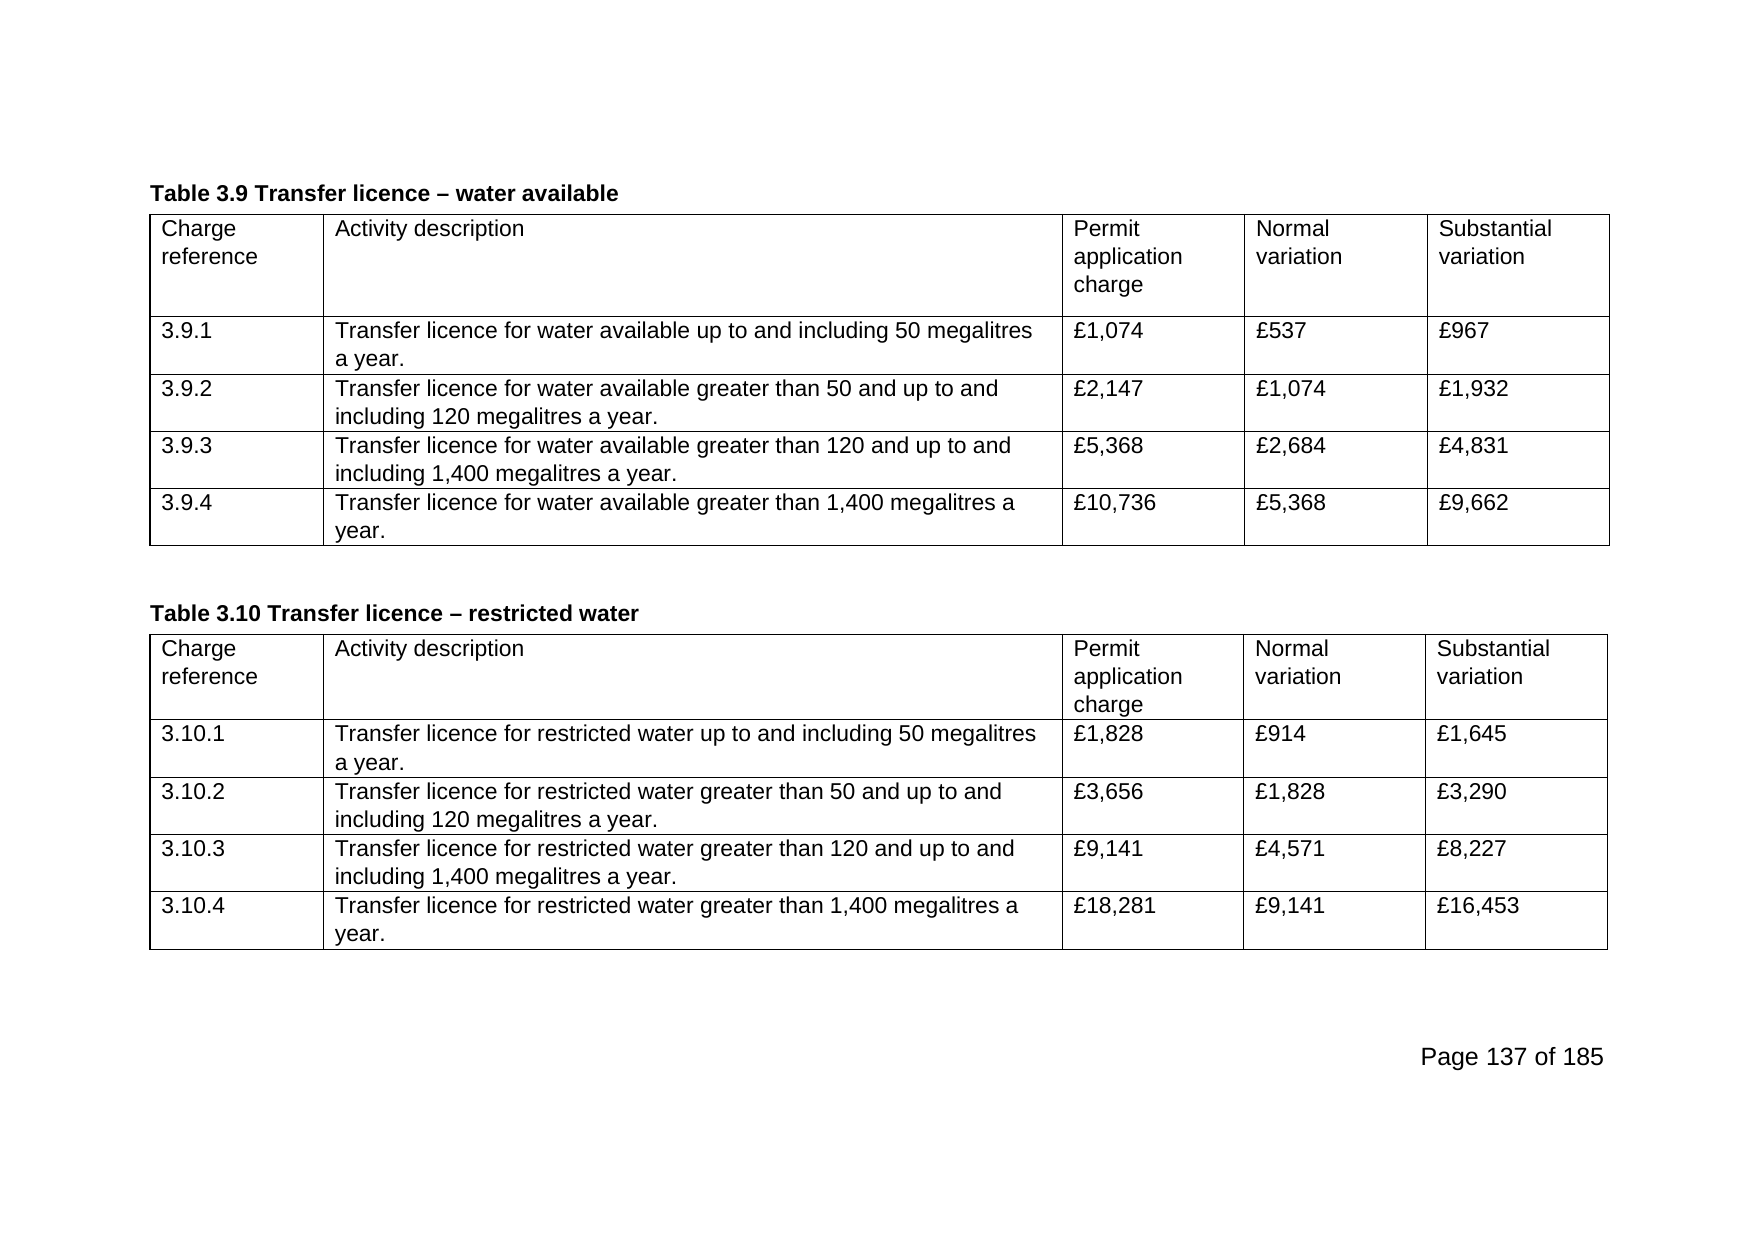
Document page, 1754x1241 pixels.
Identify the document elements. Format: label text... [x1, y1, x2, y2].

table_cell £3,656 [1063, 778, 1243, 834]
table_cell £1,828 [1244, 778, 1425, 834]
table_header Normal variation [1244, 635, 1425, 719]
table_cell £1,074 [1245, 375, 1427, 431]
subtitle Table 3.9 Transfer licence – water available [150, 179, 1604, 206]
table_cell £5,368 [1245, 489, 1427, 545]
table_cell £16,453 [1426, 892, 1607, 948]
table_cell £1,932 [1428, 375, 1609, 431]
table_cell 3.10.3 [151, 835, 323, 891]
table_cell £914 [1244, 720, 1425, 777]
table_cell 3.10.2 [151, 778, 323, 834]
table_cell £1,074 [1063, 317, 1244, 373]
table_cell Transfer licence for water available greater than 1,400 megalitres a year. [324, 489, 1062, 545]
table_cell £3,290 [1426, 778, 1607, 834]
table_header Activity description [324, 635, 1062, 719]
table_cell 3.9.2 [151, 375, 323, 431]
table_cell 3.9.1 [151, 317, 323, 373]
table_cell Transfer licence for water available greater than 50 and up to and including 120 megalitres a year. [324, 375, 1062, 431]
table_cell £10,736 [1063, 489, 1244, 545]
table_header Charge reference [151, 635, 323, 719]
table_cell 3.10.4 [151, 892, 323, 948]
table_cell Transfer licence for restricted water greater than 120 and up to and including 1,400 megalitres a year. [324, 835, 1062, 891]
table_header Substantial variation [1428, 215, 1609, 316]
table_header Activity description [324, 215, 1062, 316]
table_cell £1,828 [1063, 720, 1243, 777]
table_cell Transfer licence for restricted water up to and including 50 megalitres a year. [324, 720, 1062, 777]
table_cell £9,141 [1244, 892, 1425, 948]
table_cell Transfer licence for water available up to and including 50 megalitres a year. [324, 317, 1062, 373]
table_cell £2,684 [1245, 432, 1427, 488]
table_header Substantial variation [1426, 635, 1607, 719]
table_cell £18,281 [1063, 892, 1243, 948]
table_cell £9,662 [1428, 489, 1609, 545]
table_cell £4,571 [1244, 835, 1425, 891]
table_header Permit application charge [1063, 635, 1243, 719]
table_cell Transfer licence for restricted water greater than 1,400 megalitres a year. [324, 892, 1062, 948]
table_cell 3.10.1 [151, 720, 323, 777]
table_cell £2,147 [1063, 375, 1244, 431]
table_cell 3.9.3 [151, 432, 323, 488]
table_header Permit application charge [1063, 215, 1244, 316]
table_cell £1,645 [1426, 720, 1607, 777]
table_header Charge reference [151, 215, 323, 316]
table_header Normal variation [1245, 215, 1427, 316]
table_cell Transfer licence for restricted water greater than 50 and up to and including 120 megalitres a year. [324, 778, 1062, 834]
table_cell £8,227 [1426, 835, 1607, 891]
table_cell £9,141 [1063, 835, 1243, 891]
table_cell £4,831 [1428, 432, 1609, 488]
table_cell Transfer licence for water available greater than 120 and up to and including 1,400 megalitres a year. [324, 432, 1062, 488]
table_cell £537 [1245, 317, 1427, 373]
table_cell £967 [1428, 317, 1609, 373]
subtitle Table 3.10 Transfer licence – restricted water [150, 599, 1604, 626]
table_cell £5,368 [1063, 432, 1244, 488]
table_cell 3.9.4 [151, 489, 323, 545]
